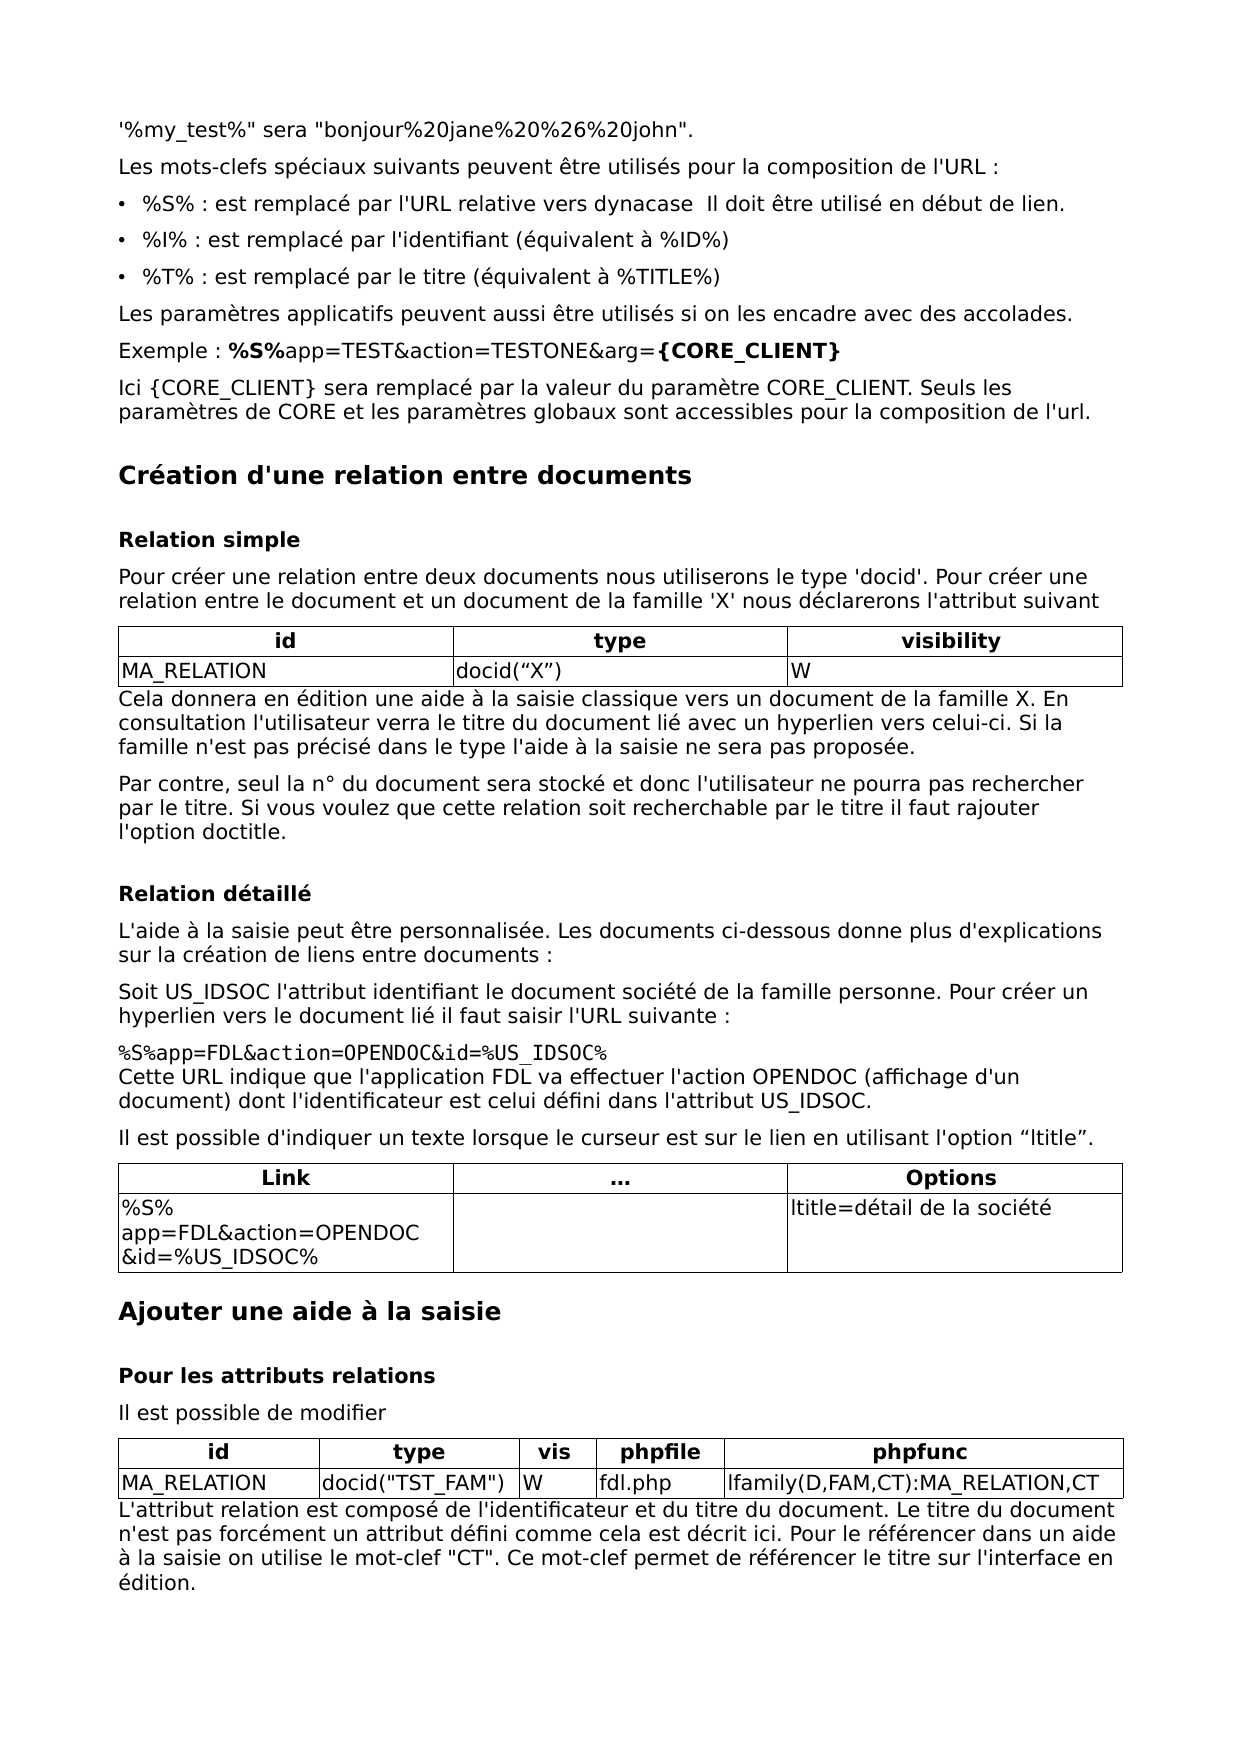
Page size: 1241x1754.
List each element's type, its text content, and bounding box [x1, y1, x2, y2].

table_cell %S% app=FDL&action=OPENDOC &id=%US_IDSOC% [119, 1194, 453, 1272]
table_cell MA_RELATION [119, 1469, 319, 1498]
table_cell ltitle=détail de la société [788, 1194, 1122, 1272]
text %S%app=FDL&action=OPENDOC&id=%US_IDSOC% [118, 1041, 1122, 1065]
text Les paramètres applicatifs peuvent aussi être utilisés si on les encadre avec des accolades. [118, 302, 1122, 326]
text Soit US_IDSOC l'attribut identifiant le document société de la famille personne. Pour créer un hyperlien vers le document lié il faut saisir l'URL suivante : [118, 980, 1122, 1028]
table_header vis [520, 1439, 596, 1468]
table_header type [454, 627, 787, 656]
subtitle Pour les attributs relations [118, 1364, 1122, 1388]
text '%my_test%" sera "bonjour%20jane%20%26%20john". [118, 118, 1122, 142]
table_cell lfamily(D,FAM,CT):MA_RELATION,CT [725, 1469, 1123, 1498]
text L'aide à la saisie peut être personnalisée. Les documents ci-dessous donne plus d'explications sur la création de liens entre documents : [118, 919, 1122, 967]
table_header visibility [788, 627, 1122, 656]
text Il est possible de modifier [118, 1401, 1122, 1425]
table_header id [119, 627, 453, 656]
list %T% : est remplacé par le titre (équivalent à %TITLE%) [118, 265, 1122, 289]
table_header … [454, 1164, 787, 1193]
table_header Link [119, 1164, 453, 1193]
list %S% : est remplacé par l'URL relative vers dynacase Il doit être utilisé en début de lien. [118, 192, 1122, 216]
text Il est possible d'indiquer un texte lorsque le curseur est sur le lien en utilisant l'option “ltitle”. [118, 1126, 1122, 1151]
text Les mots-clefs spéciaux suivants peuvent être utilisés pour la composition de l'URL : [118, 155, 1122, 179]
text Ici {CORE_CLIENT} sera remplacé par la valeur du paramètre CORE_CLIENT. Seuls les paramètres de CORE et les paramètres globaux sont accessibles pour la composition de l'url. [118, 376, 1122, 424]
table_header phpfunc [725, 1439, 1123, 1468]
table_header Options [788, 1164, 1122, 1193]
subtitle Relation simple [118, 528, 1122, 552]
text Cela donnera en édition une aide à la saisie classique vers un document de la famille X. En consultation l'utilisateur verra le titre du document lié avec un hyperlien vers celui-ci. Si la famille n'est pas précisé dans le type l'aide à la saisie ne sera pas proposée. [118, 687, 1122, 759]
table_cell W [520, 1469, 596, 1498]
table_cell W [788, 657, 1122, 686]
text L'attribut relation est composé de l'identificateur et du titre du document. Le titre du document n'est pas forcément un attribut défini comme cela est décrit ici. Pour le référencer dans un aide à la saisie on utilise le mot-clef "CT". Ce mot-clef permet de référencer le titre sur l'interface en édition. [118, 1499, 1122, 1595]
subtitle Relation détaillé [118, 882, 1122, 906]
table_cell fdl.php [597, 1469, 724, 1498]
text Cette URL indique que l'application FDL va effectuer l'action OPENDOC (affichage d'un document) dont l'identificateur est celui défini dans l'attribut US_IDSOC. [118, 1065, 1122, 1114]
table_header phpfile [597, 1439, 724, 1468]
table_cell docid(“X”) [454, 657, 787, 686]
table_cell docid("TST_FAM") [320, 1469, 519, 1498]
text Exemple : %S%app=TEST&action=TESTONE&arg={CORE_CLIENT} [118, 339, 1122, 363]
table_header type [320, 1439, 519, 1468]
text Par contre, seul la n° du document sera stocké et donc l'utilisateur ne pourra pas rechercher par le titre. Si vous voulez que cette relation soit recherchable par le titre il faut rajouter l'option doctitle. [118, 772, 1122, 845]
subtitle Ajouter une aide à la saisie [118, 1297, 1122, 1326]
table_cell MA_RELATION [119, 657, 453, 686]
table_cell [454, 1194, 787, 1272]
table_header id [119, 1439, 319, 1468]
subtitle Création d'une relation entre documents [118, 462, 1122, 491]
list %I% : est remplacé par l'identifiant (équivalent à %ID%) [118, 228, 1122, 253]
text Pour créer une relation entre deux documents nous utiliserons le type 'docid'. Pour créer une relation entre le document et un document de la famille 'X' nous déclarerons l'attribut suivant [118, 565, 1122, 613]
